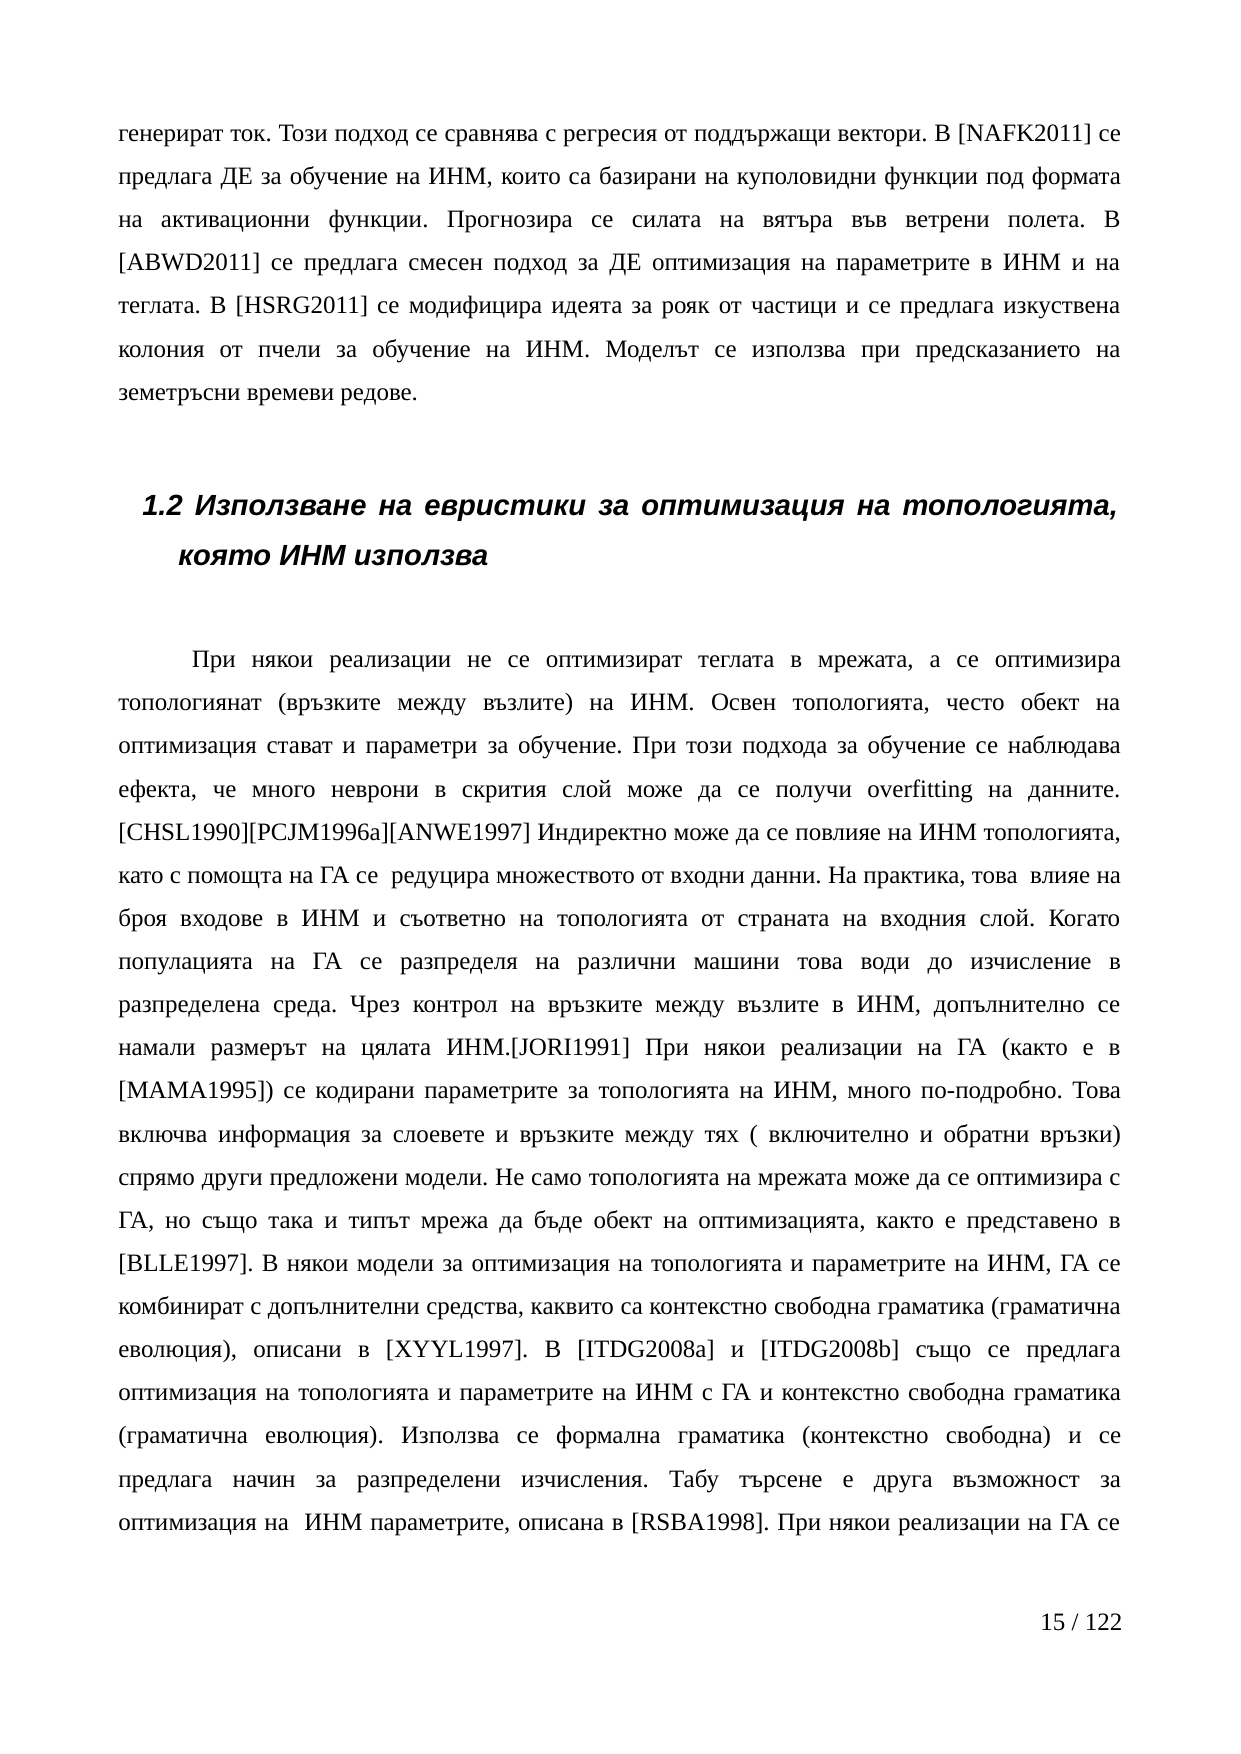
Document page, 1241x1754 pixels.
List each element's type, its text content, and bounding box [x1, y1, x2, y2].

text При някои реализации не се оптимизират теглата в мрежата, а се оптимизира топологиянат (връзките между възлите) на ИНМ. Освен топологията, често обект на оптимизация стават и параметри за обучение. При този подхода за обучение се наблюдава ефекта, че много неврони в скрития слой може да се получи overfitting на данните. [CHSL1990][PCJM1996a][ANWE1997] Индиректно може да се повлияе на ИНМ топологията, като с помощта на ГА се редуцира множеството от входни данни. На практика, това влияе на броя входове в ИНМ и съответно на топологията от страната на входния слой. Когато популацията на ГА се разпределя на различни машини това води до изчисление в разпределена среда. Чрез контрол на връзките между възлите в ИНМ, допълнително се намали размерът на цялата ИНМ.[JORI1991] При някои реализации на ГА (както е в [MAMA1995]) се кодирани параметрите за топологията на ИНМ, много по-подробно. Това включва информация за слоевете и връзките между тях ( включително и обратни връзки) спрямо други предложени модели. Не само топологията на мрежата може да се оптимизира с ГА, но също така и типът мрежа да бъде обект на оптимизацията, както е представено в [BLLE1997]. В някои модели за оптимизация на топологията и параметрите на ИНМ, ГА се комбинират с допълнителни средства, каквито са контекстно свободна граматика (граматична еволюция), описани в [XYYL1997]. В [ITDG2008a] и [ITDG2008b] също се предлага оптимизация на топологията и параметрите на ИНМ с ГА и контекстно свободна граматика (граматична еволюция). Използва се формална граматика (контекстно свободна) и се предлага начин за разпределени изчисления. Табу търсене е друга възможност за оптимизация на ИНМ параметрите, описана в [RSBA1998]. При някои реализации на ГА се [118, 644, 1122, 1536]
text генерират ток. Този подход се сравнява с регресия от поддържащи вектори. В [NAFK2011] се предлага ДЕ за обучение на ИНМ, които са базирани на куполовидни функции под формата на активационни функции. Прогнозира се силата на вятъра във ветрени полета. В [ABWD2011] се предлага смесен подход за ДЕ оптимизация на параметрите в ИНМ и на теглата. В [HSRG2011] се модифицира идеята за рояк от частици и се предлага изкуствена колония от пчели за обучение на ИНМ. Моделът се използва при предсказанието на земетръсни времеви редове. [118, 118, 1122, 406]
subtitle 1.2 Използване на евристики за оптимизация на топологията, която ИНМ използва [118, 488, 1122, 572]
